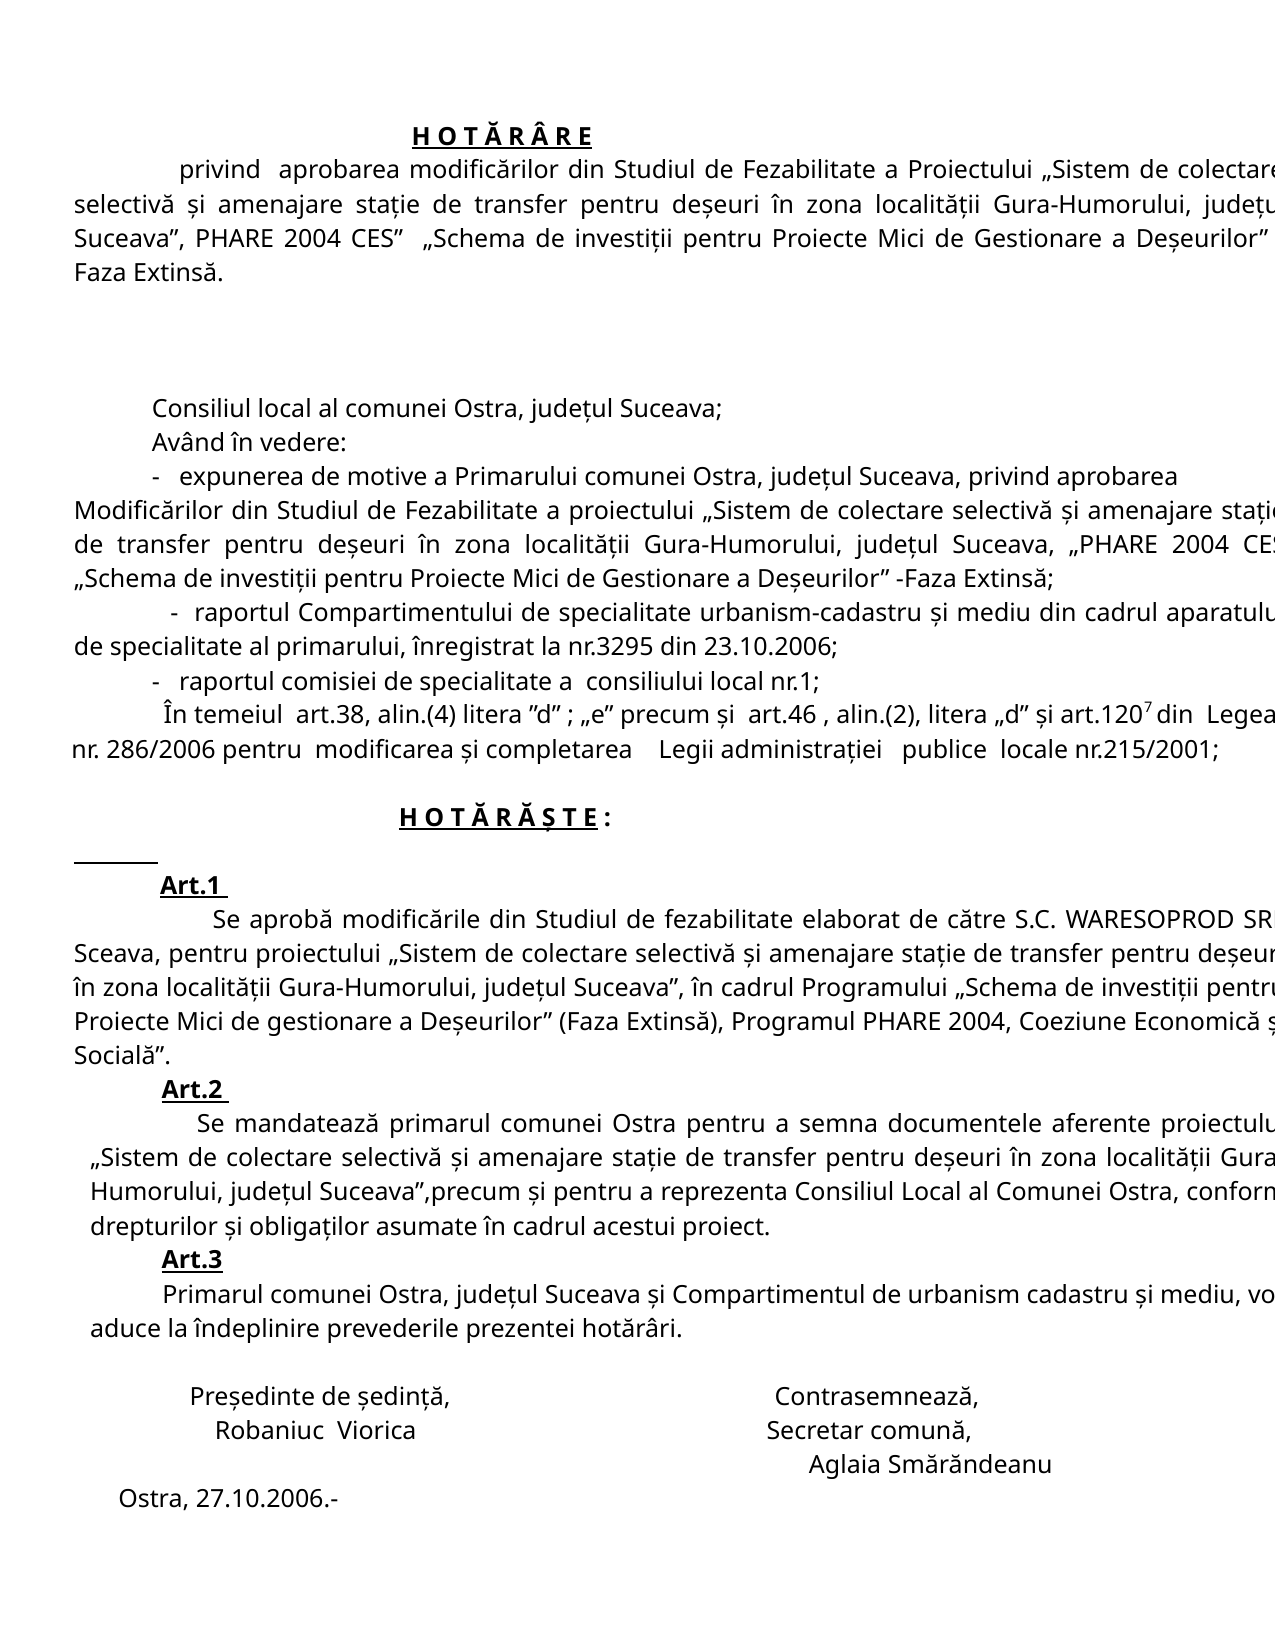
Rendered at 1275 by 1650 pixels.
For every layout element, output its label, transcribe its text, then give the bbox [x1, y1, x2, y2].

text Art.3 [90, 1242, 1275, 1276]
text Se aprobă modificările din Studiul de fezabilitate elaborat de către S.C. WARESOPROD SRL Sceava, pentru proiectului „Sistem de colectare selectivă şi amenajare staţie de transfer pentru deşeuri în zona localităţii Gura-Humorului, judeţul Suceava”, în cadrul Programului „Schema de investiţii pentru Proiecte Mici de gestionare a Deşeurilor” (Faza Extinsă), Programul PHARE 2004, Coeziune Economică şi Socială”. [74, 902, 1275, 1072]
text Având în vedere: [74, 425, 1275, 459]
text Primarul comunei Ostra, judeţul Suceava şi Compartimentul de urbanism cadastru şi mediu, vor aduce la îndeplinire prevederile prezentei hotărâri. [90, 1276, 1275, 1344]
text Art.2 [90, 1072, 1275, 1106]
subtitle Art.1 [88, 867, 1275, 902]
text În temeiul art.38, alin.(4) litera ”d” ; „e” precum şi art.46 , alin.(2), litera „d” şi art.1207 din Legea nr. 286/2006 pentru modificarea şi completarea Legii administraţiei publice locale nr.215/2001; [71, 697, 1275, 765]
text H O T Ă R Ă Ş T E : [74, 799, 1275, 833]
text Modificărilor din Studiul de Fezabilitate a proiectului „Sistem de colectare selectivă şi amenajare staţie de transfer pentru deşeuri în zona localităţii Gura-Humorului, judeţul Suceava, „PHARE 2004 CES „Schema de investiţii pentru Proiecte Mici de Gestionare a Deşeurilor” -Faza Extinsă; [74, 493, 1275, 595]
text Robaniuc Viorica Secretar comună, [118, 1412, 1275, 1447]
text Ostra, 27.10.2006.- [118, 1481, 1275, 1515]
text H O T Ă R Â R E [74, 118, 1275, 152]
text privind aprobarea modificărilor din Studiul de Fezabilitate a Proiectului „Sistem de colectare selectivă şi amenajare staţie de transfer pentru deşeuri în zona localităţii Gura-Humorului, judeţul Suceava”, PHARE 2004 CES” „Schema de investiţii pentru Proiecte Mici de Gestionare a Deşeurilor” -Faza Extinsă. [74, 152, 1275, 288]
text Preşedinte de şedinţă, Contrasemnează, [118, 1378, 1275, 1412]
text Aglaia Smărăndeanu [118, 1447, 1275, 1481]
text - raportul Compartimentului de specialitate urbanism-cadastru şi mediu din cadrul aparatului de specialitate al primarului, înregistrat la nr.3295 din 23.10.2006; [74, 595, 1275, 663]
text - raportul comisiei de specialitate a consiliului local nr.1; [74, 663, 1275, 697]
text Consiliul local al comunei Ostra, judeţul Suceava; [74, 391, 1275, 425]
text Se mandatează primarul comunei Ostra pentru a semna documentele aferente proiectului „Sistem de colectare selectivă şi amenajare staţie de transfer pentru deşeuri în zona localităţii Gura-Humorului, judeţul Suceava”,precum şi pentru a reprezenta Consiliul Local al Comunei Ostra, conform drepturilor şi obligaţilor asumate în cadrul acestui proiect. [90, 1106, 1275, 1242]
text - expunerea de motive a Primarului comunei Ostra, judeţul Suceava, privind aprobarea [74, 459, 1275, 493]
